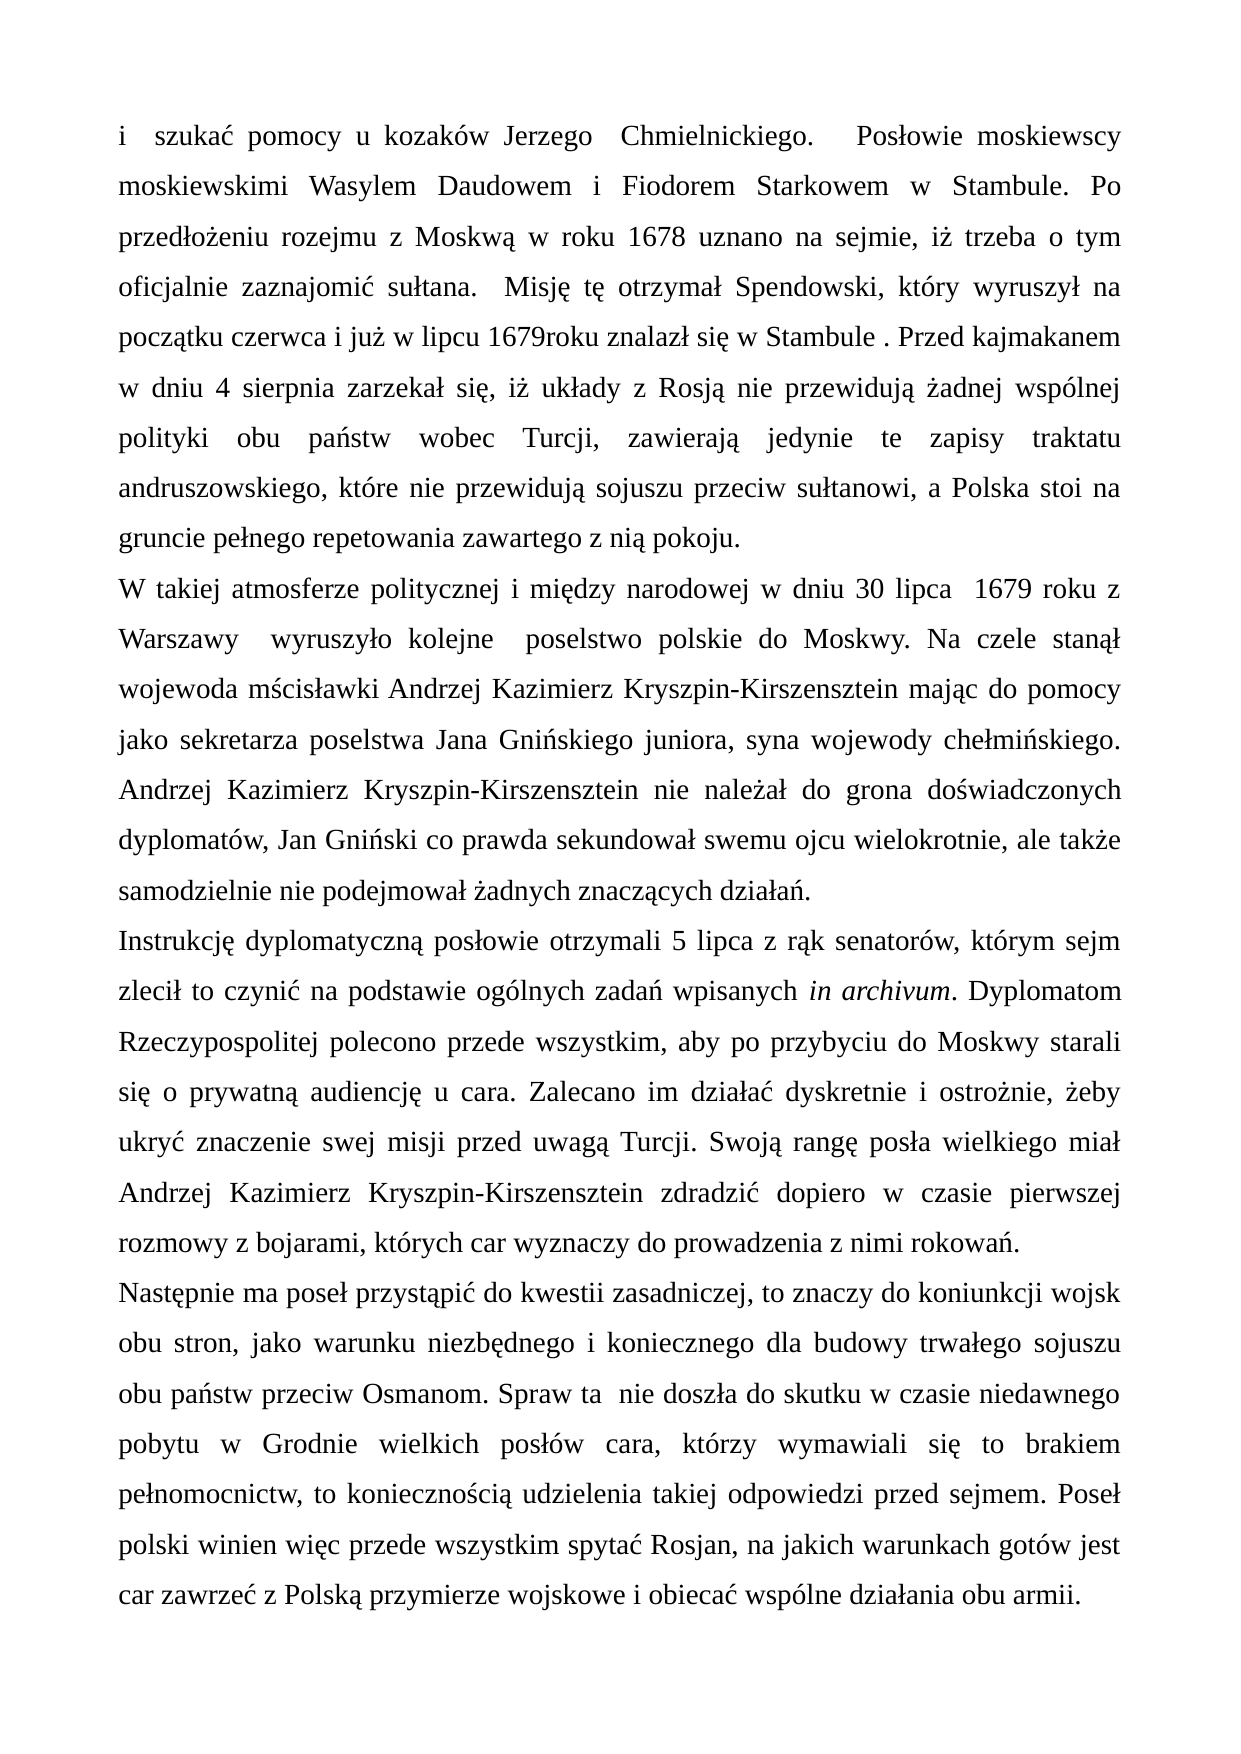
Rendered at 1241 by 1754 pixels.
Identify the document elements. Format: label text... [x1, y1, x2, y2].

text i szukać pomocy u kozaków Jerzego Chmielnickiego. Posłowie moskiewscy moskiewskimi Wasylem Daudowem i Fiodorem Starkowem w Stambule. Po przedłożeniu rozejmu z Moskwą w roku 1678 uznano na sejmie, iż trzeba o tym oficjalnie zaznajomić sułtana. Misję tę otrzymał Spendowski, który wyruszył na początku czerwca i już w lipcu 1679roku znalazł się w Stambule . Przed kajmakanem w dniu 4 sierpnia zarzekał się, iż układy z Rosją nie przewidują żadnej wspólnej polityki obu państw wobec Turcji, zawierają jedynie te zapisy traktatu andruszowskiego, które nie przewidują sojuszu przeciw sułtanowi, a Polska stoi na gruncie pełnego repetowania zawartego z nią pokoju. [118, 118, 1122, 554]
text W takiej atmosferze politycznej i między narodowej w dniu 30 lipca 1679 roku z Warszawy wyruszyło kolejne poselstwo polskie do Moskwy. Na czele stanął wojewoda mścisławki Andrzej Kazimierz Kryszpin-Kirszensztein mając do pomocy jako sekretarza poselstwa Jana Gnińskiego juniora, syna wojewody chełmińskiego. Andrzej Kazimierz Kryszpin-Kirszensztein nie należał do grona doświadczonych dyplomatów, Jan Gniński co prawda sekundował swemu ojcu wielokrotnie, ale także samodzielnie nie podejmował żadnych znaczących działań. [118, 571, 1122, 906]
text Następnie ma poseł przystąpić do kwestii zasadniczej, to znaczy do koniunkcji wojsk obu stron, jako warunku niezbędnego i koniecznego dla budowy trwałego sojuszu obu państw przeciw Osmanom. Spraw ta nie doszła do skutku w czasie niedawnego pobytu w Grodnie wielkich posłów cara, którzy wymawiali się to brakiem pełnomocnictw, to koniecznością udzielenia takiej odpowiedzi przed sejmem. Poseł polski winien więc przede wszystkim spytać Rosjan, na jakich warunkach gotów jest car zawrzeć z Polską przymierze wojskowe i obiecać wspólne działania obu armii. [118, 1275, 1122, 1611]
text Instrukcję dyplomatyczną posłowie otrzymali 5 lipca z rąk senatorów, którym sejm zlecił to czynić na podstawie ogólnych zadań wpisanych in archivum. Dyplomatom Rzeczypospolitej polecono przede wszystkim, aby po przybyciu do Moskwy starali się o prywatną audiencję u cara. Zalecano im działać dyskretnie i ostrożnie, żeby ukryć znaczenie swej misji przed uwagą Turcji. Swoją rangę posła wielkiego miał Andrzej Kazimierz Kryszpin-Kirszensztein zdradzić dopiero w czasie pierwszej rozmowy z bojarami, których car wyznaczy do prowadzenia z nimi rokowań. [118, 923, 1122, 1258]
